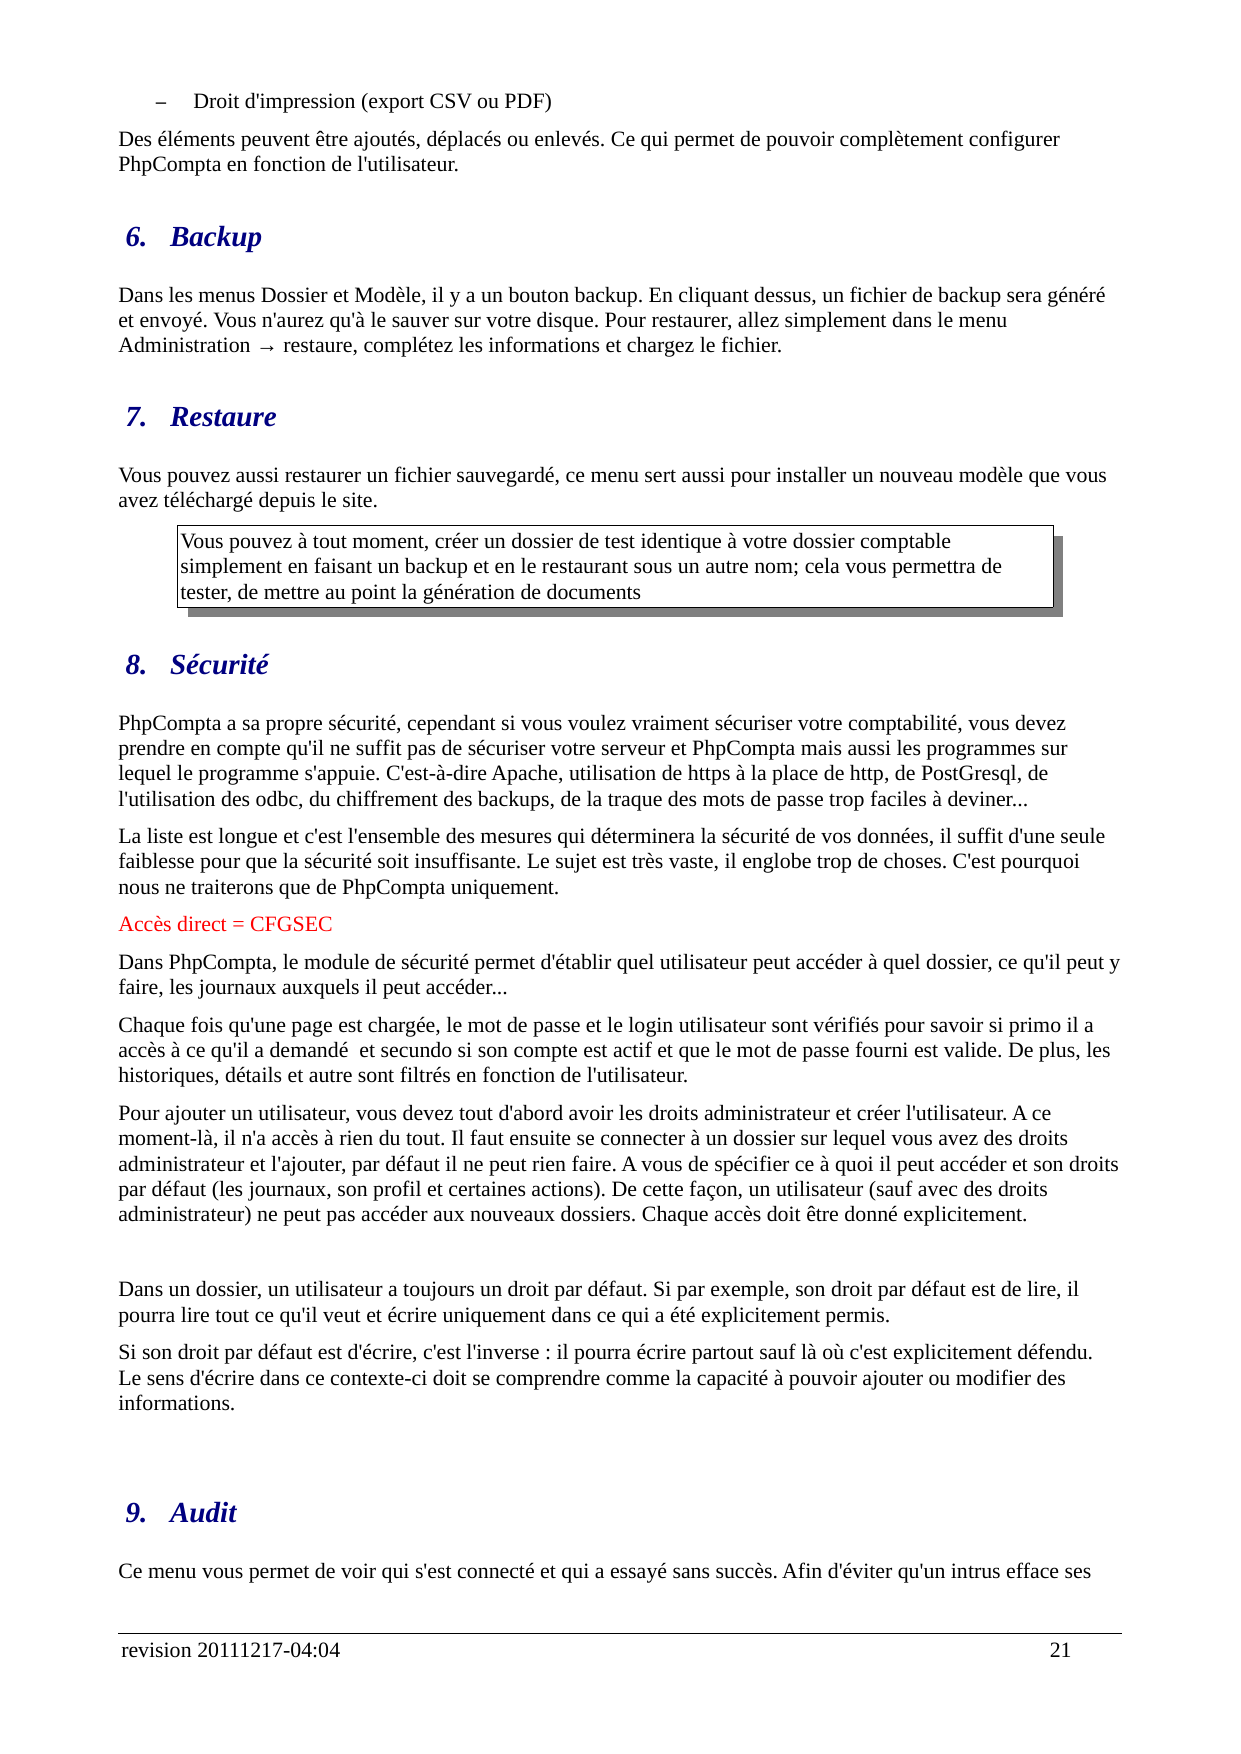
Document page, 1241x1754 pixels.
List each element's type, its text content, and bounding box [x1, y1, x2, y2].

text Vous pouvez à tout moment, créer un dossier de test identique à votre dossier comptable simplement en faisant un backup et en le restaurant sous un autre nom; cela vous permettra de tester, de mettre au point la génération de documents [178, 526, 1052, 607]
text Dans PhpCompta, le module de sécurité permet d'établir quel utilisateur peut accéder à quel dossier, ce qu'il peut y faire, les journaux auxquels il peut accéder... [118, 949, 1122, 999]
text Si son droit par défaut est d'écrire, c'est l'inverse : il pourra écrire partout sauf là où c'est explicitement défendu. Le sens d'écrire dans ce contexte-ci doit se comprendre comme la capacité à pouvoir ajouter ou modifier des informations. [118, 1339, 1122, 1415]
text Pour ajouter un utilisateur, vous devez tout d'abord avoir les droits administrateur et créer l'utilisateur. A ce moment-là, il n'a accès à rien du tout. Il faut ensuite se connecter à un dossier sur lequel vous avez des droits administrateur et l'ajouter, par défaut il ne peut rien faire. A vous de spécifier ce à quoi il peut accéder et son droits par défaut (les journaux, son profil et certaines actions). De cette façon, un utilisateur (sauf avec des droits administrateur) ne peut pas accéder aux nouveaux dossiers. Chaque accès doit être donné explicitement. [118, 1100, 1122, 1226]
text Dans un dossier, un utilisateur a toujours un droit par défaut. Si par exemple, son droit par défaut est de lire, il pourra lire tout ce qu'il veut et écrire uniquement dans ce qui a été explicitement permis. [118, 1276, 1122, 1327]
subtitle Audit [118, 1495, 1122, 1528]
text Chaque fois qu'une page est chargée, le mot de passe et le login utilisateur sont vérifiés pour savoir si primo il a accès à ce qu'il a demandé et secundo si son compte est actif et que le mot de passe fourni est valide. De plus, les historiques, détails et autre sont filtrés en fonction de l'utilisateur. [118, 1012, 1122, 1088]
text Ce menu vous permet de voir qui s'est connecté et qui a essayé sans succès. Afin d'éviter qu'un intrus efface ses [118, 1558, 1122, 1583]
subtitle Backup [118, 219, 1122, 252]
subtitle Restaure [118, 399, 1122, 433]
text La liste est longue et c'est l'ensemble des mesures qui déterminera la sécurité de vos données, il suffit d'une seule faiblesse pour que la sécurité soit insuffisante. Le sujet est très vaste, il englobe trop de choses. C'est pourquoi nous ne traiterons que de PhpCompta uniquement. [118, 823, 1122, 899]
text Vous pouvez aussi restaurer un fichier sauvegardé, ce menu sert aussi pour installer un nouveau modèle que vous avez téléchargé depuis le site. [118, 462, 1122, 513]
subtitle Sécurité [118, 647, 1122, 681]
text Accès direct = CFGSEC [118, 911, 1122, 937]
text PhpCompta a sa propre sécurité, cependant si vous voulez vraiment sécuriser votre comptabilité, vous devez prendre en compte qu'il ne suffit pas de sécuriser votre serveur et PhpCompta mais aussi les programmes sur lequel le programme s'appuie. C'est-à-dire Apache, utilisation de https à la place de http, de PostGresql, de l'utilisation des odbc, du chiffrement des backups, de la traque des mots de passe trop faciles à deviner... [118, 710, 1122, 811]
list Droit d'impression (export CSV ou PDF) [156, 88, 1122, 114]
text Dans les menus Dossier et Modèle, il y a un bouton backup. En cliquant dessus, un fichier de backup sera généré et envoyé. Vous n'aurez qu'à le sauver sur votre disque. Pour restaurer, allez simplement dans le menu Administration → restaure, complétez les informations et chargez le fichier. [118, 282, 1122, 357]
text Des éléments peuvent être ajoutés, déplacés ou enlevés. Ce qui permet de pouvoir complètement configurer PhpCompta en fonction de l'utilisateur. [118, 126, 1122, 177]
